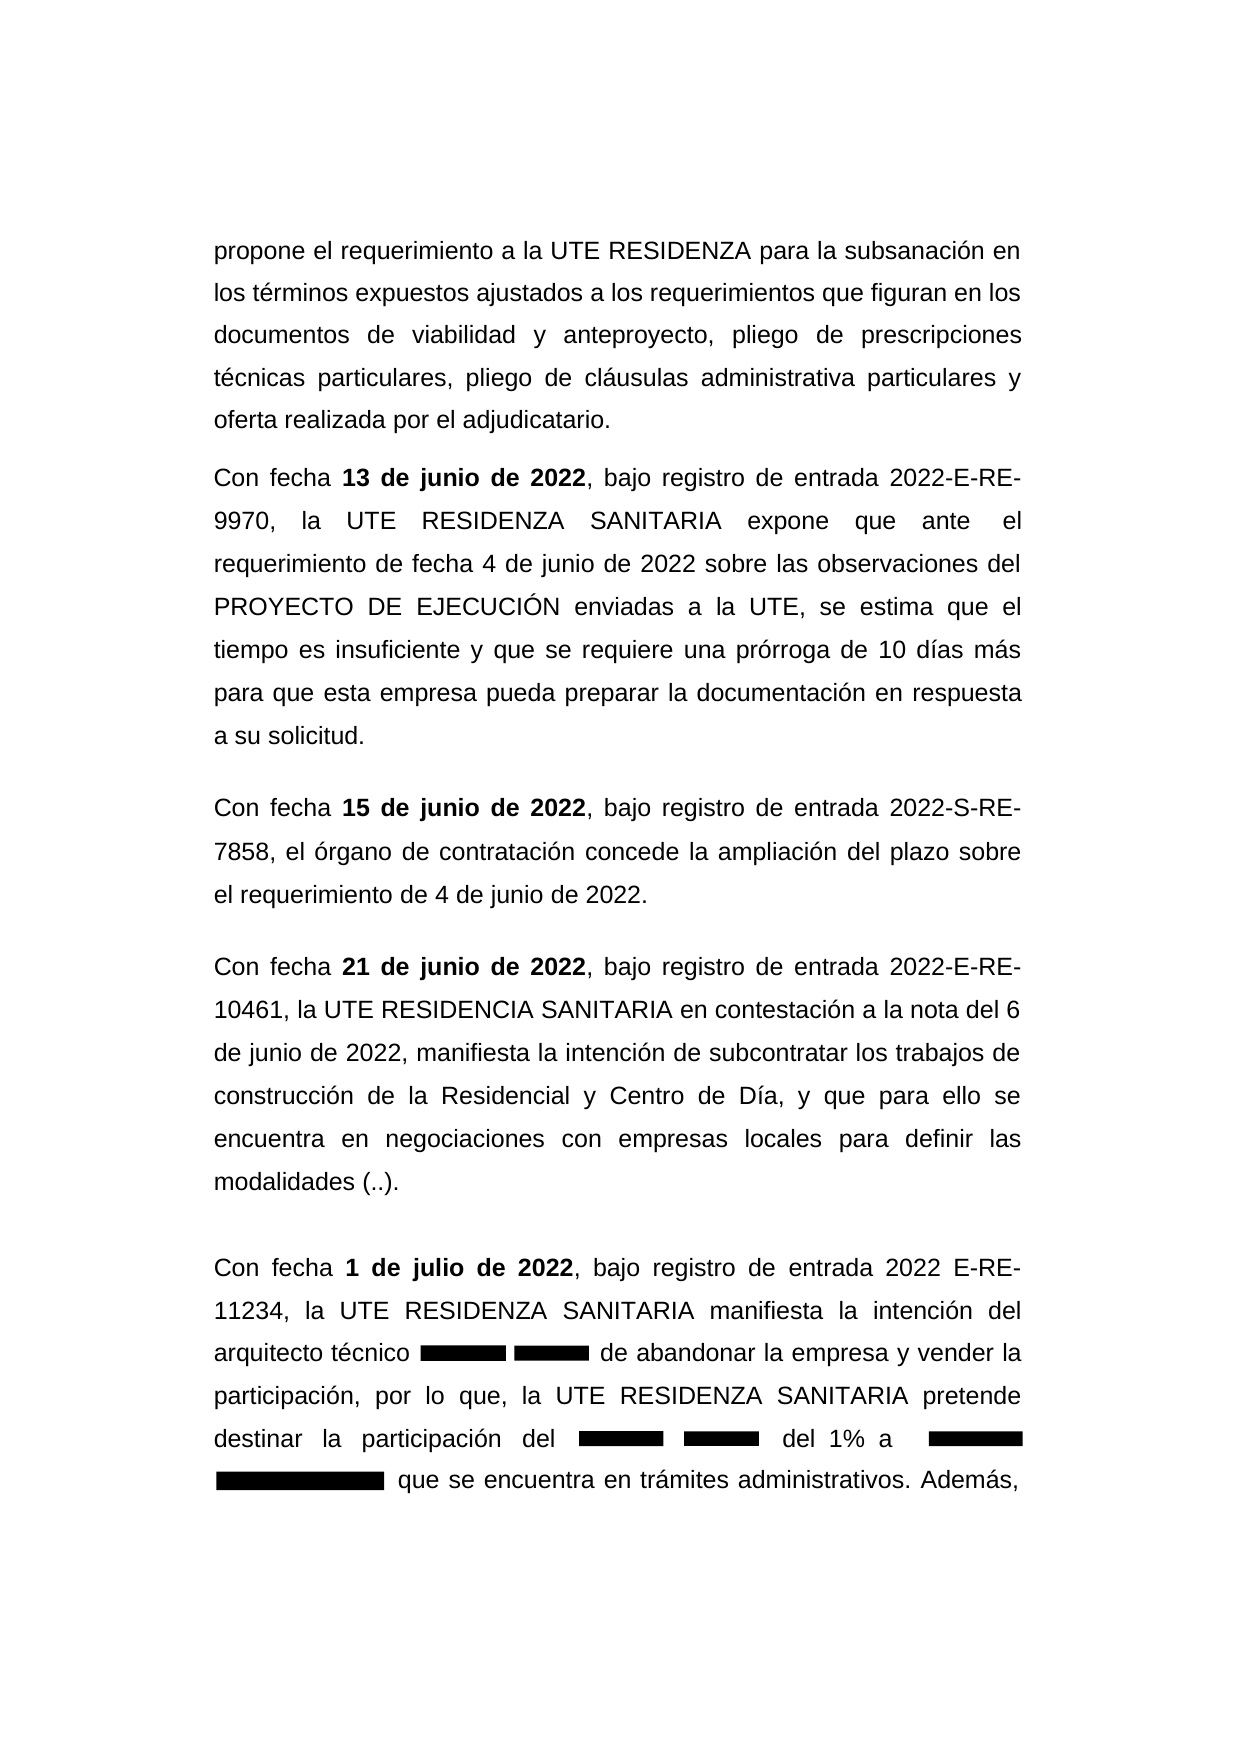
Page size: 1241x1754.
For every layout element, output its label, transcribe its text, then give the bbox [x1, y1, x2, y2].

text Con fecha 1 de julio de 2022, bajo registro de entrada 2022 E-RE- 11234, la UTE RESIDENZA SANITARIA manifiesta la intención del arquitecto técnico de abandonar la empresa y vender la participación, por lo que, la UTE RESIDENZA SANITARIA pretende destinar la participación del del 1% a [213, 1253, 1022, 1452]
text Con fecha 13 de junio de 2022, bajo registro de entrada 2022-E-RE- 9970, la UTE RESIDENZA SANITARIA expone que ante el requerimiento de fecha 4 de junio de 2022 sobre las observaciones del PROYECTO DE EJECUCIÓN enviadas a la UTE, se estima que el tiempo es insuficiente y que se requiere una prórroga de 10 días más para que esta empresa pueda preparar la documentación en respuesta a su solicitud. [213, 462, 1022, 750]
text propone el requerimiento a la UTE RESIDENZA para la subsanación en los términos expuestos ajustados a los requerimientos que figuran en los documentos de viabilidad y anteproyecto, pliego de prescripciones técnicas particulares, pliego de cláusulas administrativa particulares y oferta realizada por el adjudicatario. [213, 236, 1022, 433]
text que se encuentra en trámites administrativos. Además, [398, 1466, 1103, 1494]
text Con fecha 15 de junio de 2022, bajo registro de entrada 2022-S-RE- 7858, el órgano de contratación concede la ampliación del plazo sobre el requerimiento de 4 de junio de 2022. [213, 793, 1022, 908]
text Con fecha 21 de junio de 2022, bajo registro de entrada 2022-E-RE- 10461, la UTE RESIDENCIA SANITARIA en contestación a la nota del 6 de junio de 2022, manifiesta la intención de subcontratar los trabajos de construcción de la Residencial y Centro de Día, y que para ello se encuentra en negociaciones con empresas locales para definir las modalidades (..). [213, 952, 1022, 1196]
